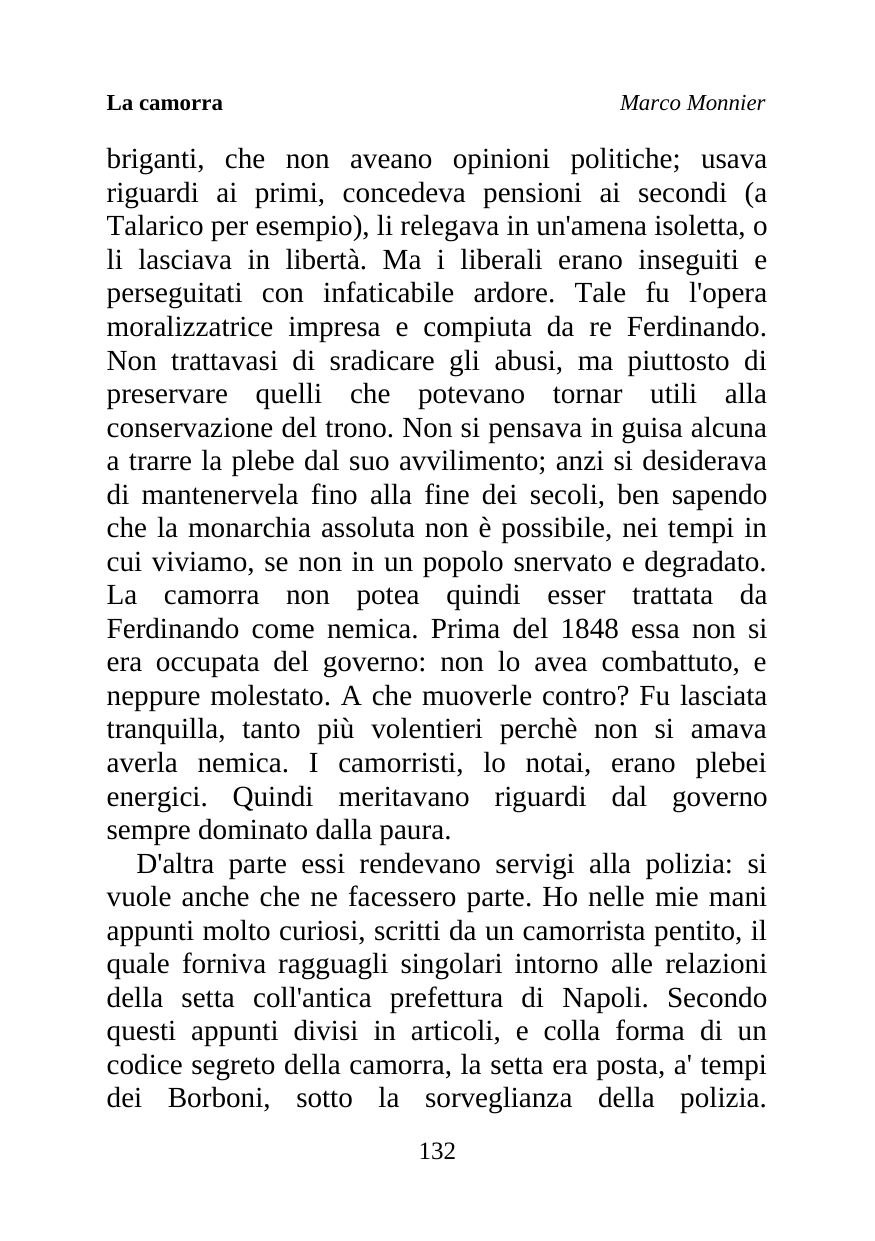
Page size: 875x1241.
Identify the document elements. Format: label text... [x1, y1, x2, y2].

text briganti, che non aveano opinioni politiche; usava riguardi ai primi, concedeva pensioni ai secondi (a Talarico per esempio), li relegava in un'amena isoletta, o li lasciava in libertà. Ma i liberali erano inseguiti e perseguitati con infaticabile ardore. Tale fu l'opera moralizzatrice impresa e compiuta da re Ferdinando. Non trattavasi di sradicare gli abusi, ma piuttosto di preservare quelli che potevano tornar utili alla conservazione del trono. Non si pensava in guisa alcuna a trarre la plebe dal suo avvilimento; anzi si desiderava di mantenervela fino alla fine dei secoli, ben sapendo che la monarchia assoluta non è possibile, nei tempi in cui viviamo, se non in un popolo snervato e degradato. La camorra non potea quindi esser trattata da Ferdinando come nemica. Prima del 1848 essa non si era occupata del governo: non lo avea combattuto, e neppure molestato. A che muoverle contro? Fu lasciata tranquilla, tanto più volentieri perchè non si amava averla nemica. I camorristi, lo notai, erano plebei energici. Quindi meritavano riguardi dal governo sempre dominato dalla paura. [106, 141, 768, 846]
text D'altra parte essi rendevano servigi alla polizia: si vuole anche che ne facessero parte. Ho nelle mie mani appunti molto curiosi, scritti da un camorrista pentito, il quale forniva ragguagli singolari intorno alle relazioni della setta coll'antica prefettura di Napoli. Secondo questi appunti divisi in articoli, e colla forma di un codice segreto della camorra, la setta era posta, a' tempi dei Borboni, sotto la sorveglianza della polizia. [106, 846, 768, 1114]
